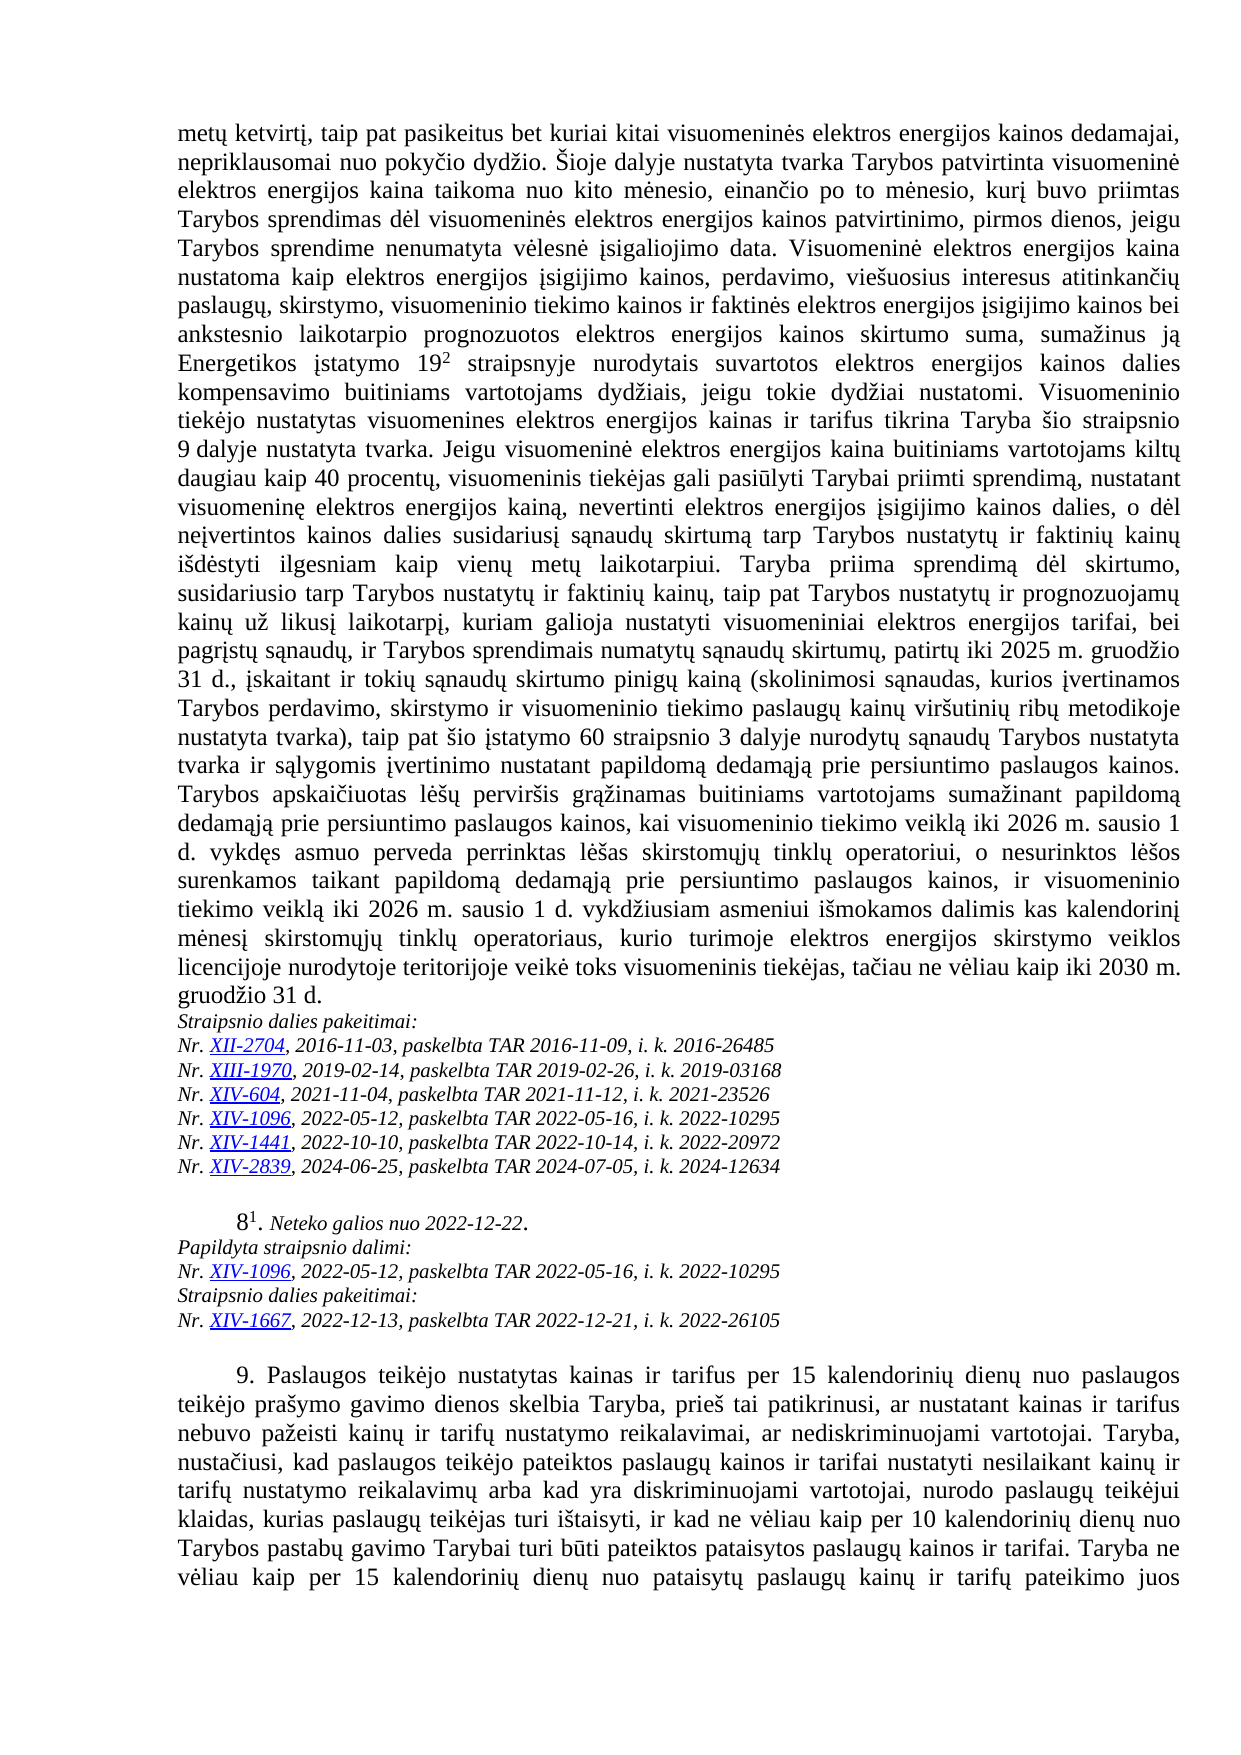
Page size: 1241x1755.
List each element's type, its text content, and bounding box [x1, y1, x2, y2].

text Nr. XIV-1441, 2022-10-10, paskelbta TAR 2022-10-14, i. k. 2022-20972 [177, 1130, 1181, 1154]
text Papildyta straipsnio dalimi: [177, 1235, 1181, 1259]
text Nr. XIV-1667, 2022-12-13, paskelbta TAR 2022-12-21, i. k. 2022-26105 [177, 1307, 1181, 1332]
text 9. Paslaugos teikėjo nustatytas kainas ir tarifus per 15 kalendorinių dienų nuo paslaugos teikėjo prašymo gavimo dienos skelbia Taryba, prieš tai patikrinusi, ar nustatant kainas ir tarifus nebuvo pažeisti kainų ir tarifų nustatymo reikalavimai, ar nediskriminuojami vartotojai. Taryba, nustačiusi, kad paslaugos teikėjo pateiktos paslaugų kainos ir tarifai nustatyti nesilaikant kainų ir tarifų nustatymo reikalavimų arba kad yra diskriminuojami vartotojai, nurodo paslaugų teikėjui klaidas, kurias paslaugų teikėjas turi ištaisyti, ir kad ne vėliau kaip per 10 kalendorinių dienų nuo Tarybos pastabų gavimo Tarybai turi būti pateiktos pataisytos paslaugų kainos ir tarifai. Taryba ne vėliau kaip per 15 kalendorinių dienų nuo pataisytų paslaugų kainų ir tarifų pateikimo juos [177, 1360, 1181, 1590]
text Straipsnio dalies pakeitimai: [177, 1009, 1181, 1033]
text 81. Neteko galios nuo 2022-12-22. [177, 1207, 1181, 1235]
text Nr. XIV-1096, 2022-05-12, paskelbta TAR 2022-05-16, i. k. 2022-10295 [177, 1259, 1181, 1283]
text Nr. XIII-1970, 2019-02-14, paskelbta TAR 2019-02-26, i. k. 2019-03168 [177, 1057, 1181, 1082]
text Nr. XIV-604, 2021-11-04, paskelbta TAR 2021-11-12, i. k. 2021-23526 [177, 1082, 1181, 1106]
text Nr. XIV-2839, 2024-06-25, paskelbta TAR 2024-07-05, i. k. 2024-12634 [177, 1154, 1181, 1178]
text Straipsnio dalies pakeitimai: [177, 1283, 1181, 1307]
text metų ketvirtį, taip pat pasikeitus bet kuriai kitai visuomeninės elektros energijos kainos dedamajai, nepriklausomai nuo pokyčio dydžio. Šioje dalyje nustatyta tvarka Tarybos patvirtinta visuomeninė elektros energijos kaina taikoma nuo kito mėnesio, einančio po to mėnesio, kurį buvo priimtas Tarybos sprendimas dėl visuomeninės elektros energijos kainos patvirtinimo, pirmos dienos, jeigu Tarybos sprendime nenumatyta vėlesnė įsigaliojimo data. Visuomeninė elektros energijos kaina nustatoma kaip elektros energijos įsigijimo kainos, perdavimo, viešuosius interesus atitinkančių paslaugų, skirstymo, visuomeninio tiekimo kainos ir faktinės elektros energijos įsigijimo kainos bei ankstesnio laikotarpio prognozuotos elektros energijos kainos skirtumo suma, sumažinus ją Energetikos įstatymo 192 straipsnyje nurodytais suvartotos elektros energijos kainos dalies kompensavimo buitiniams vartotojams dydžiais, jeigu tokie dydžiai nustatomi. Visuomeninio tiekėjo nustatytas visuomenines elektros energijos kainas ir tarifus tikrina Taryba šio straipsnio 9 dalyje nustatyta tvarka. Jeigu visuomeninė elektros energijos kaina buitiniams vartotojams kiltų daugiau kaip 40 procentų, visuomeninis tiekėjas gali pasiūlyti Tarybai priimti sprendimą, nustatant visuomeninę elektros energijos kainą, nevertinti elektros energijos įsigijimo kainos dalies, o dėl neįvertintos kainos dalies susidariusį sąnaudų skirtumą tarp Tarybos nustatytų ir faktinių kainų išdėstyti ilgesniam kaip vienų metų laikotarpiui. Taryba priima sprendimą dėl skirtumo, susidariusio tarp Tarybos nustatytų ir faktinių kainų, taip pat Tarybos nustatytų ir prognozuojamų kainų už likusį laikotarpį, kuriam galioja nustatyti visuomeniniai elektros energijos tarifai, bei pagrįstų sąnaudų, ir Tarybos sprendimais numatytų sąnaudų skirtumų, patirtų iki 2025 m. gruodžio 31 d., įskaitant ir tokių sąnaudų skirtumo pinigų kainą (skolinimosi sąnaudas, kurios įvertinamos Tarybos perdavimo, skirstymo ir visuomeninio tiekimo paslaugų kainų viršutinių ribų metodikoje nustatyta tvarka), taip pat šio įstatymo 60 straipsnio 3 dalyje nurodytų sąnaudų Tarybos nustatyta tvarka ir sąlygomis įvertinimo nustatant papildomą dedamąją prie persiuntimo paslaugos kainos. Tarybos apskaičiuotas lėšų perviršis grąžinamas buitiniams vartotojams sumažinant papildomą dedamąją prie persiuntimo paslaugos kainos, kai visuomeninio tiekimo veiklą iki 2026 m. sausio 1 d. vykdęs asmuo perveda perrinktas lėšas skirstomųjų tinklų operatoriui, o nesurinktos lėšos surenkamos taikant papildomą dedamąją prie persiuntimo paslaugos kainos, ir visuomeninio tiekimo veiklą iki 2026 m. sausio 1 d. vykdžiusiam asmeniui išmokamos dalimis kas kalendorinį mėnesį skirstomųjų tinklų operatoriaus, kurio turimoje elektros energijos skirstymo veiklos licencijoje nurodytoje teritorijoje veikė toks visuomeninis tiekėjas, tačiau ne vėliau kaip iki 2030 m. gruodžio 31 d. [177, 118, 1181, 1009]
text Nr. XII-2704, 2016-11-03, paskelbta TAR 2016-11-09, i. k. 2016-26485 [177, 1033, 1181, 1057]
text Nr. XIV-1096, 2022-05-12, paskelbta TAR 2022-05-16, i. k. 2022-10295 [177, 1106, 1181, 1130]
